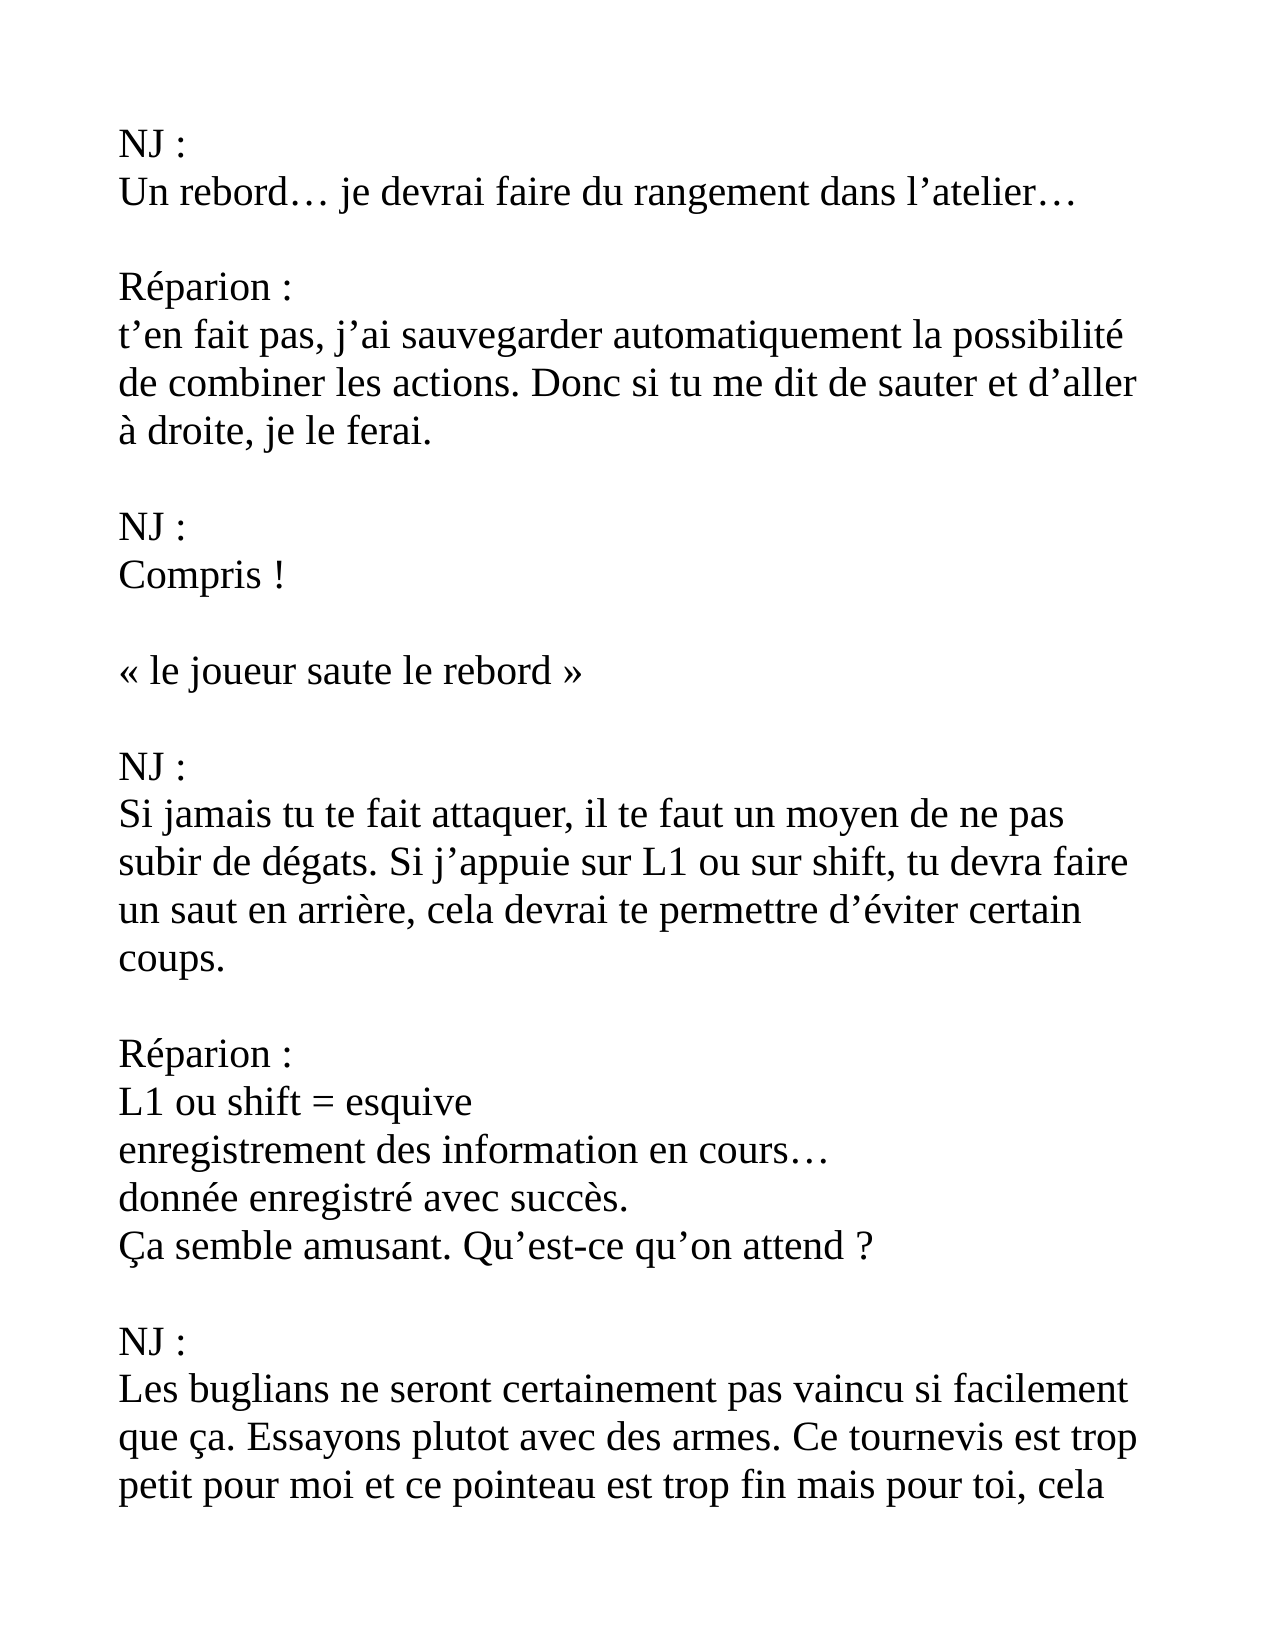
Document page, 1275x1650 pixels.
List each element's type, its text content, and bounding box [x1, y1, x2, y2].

text « le joueur saute le rebord » [118, 645, 1157, 693]
text NJ : [118, 118, 1157, 166]
text Compris ! [118, 549, 1157, 597]
text NJ : [118, 741, 1157, 789]
text enregistrement des information en cours… [118, 1124, 1157, 1172]
text NJ : [118, 501, 1157, 549]
text NJ : [118, 1316, 1157, 1364]
text Réparion : [118, 262, 1157, 310]
text Les buglians ne seront certainement pas vaincu si facilement que ça. Essayons plutot avec des armes. Ce tournevis est trop petit pour moi et ce pointeau est trop fin mais pour toi, cela [118, 1364, 1157, 1508]
text Un rebord… je devrai faire du rangement dans l’atelier… [118, 166, 1157, 214]
text L1 ou shift = esquive [118, 1076, 1157, 1124]
text Ça semble amusant. Qu’est-ce qu’on attend ? [118, 1220, 1157, 1268]
text Si jamais tu te fait attaquer, il te faut un moyen de ne pas subir de dégats. Si j’appuie sur L1 ou sur shift, tu devra faire un saut en arrière, cela devrai te permettre d’éviter certain coups. [118, 789, 1157, 981]
text Réparion : [118, 1028, 1157, 1076]
text t’en fait pas, j’ai sauvegarder automatiquement la possibilité de combiner les actions. Donc si tu me dit de sauter et d’aller à droite, je le ferai. [118, 310, 1157, 453]
text donnée enregistré avec succès. [118, 1172, 1157, 1220]
